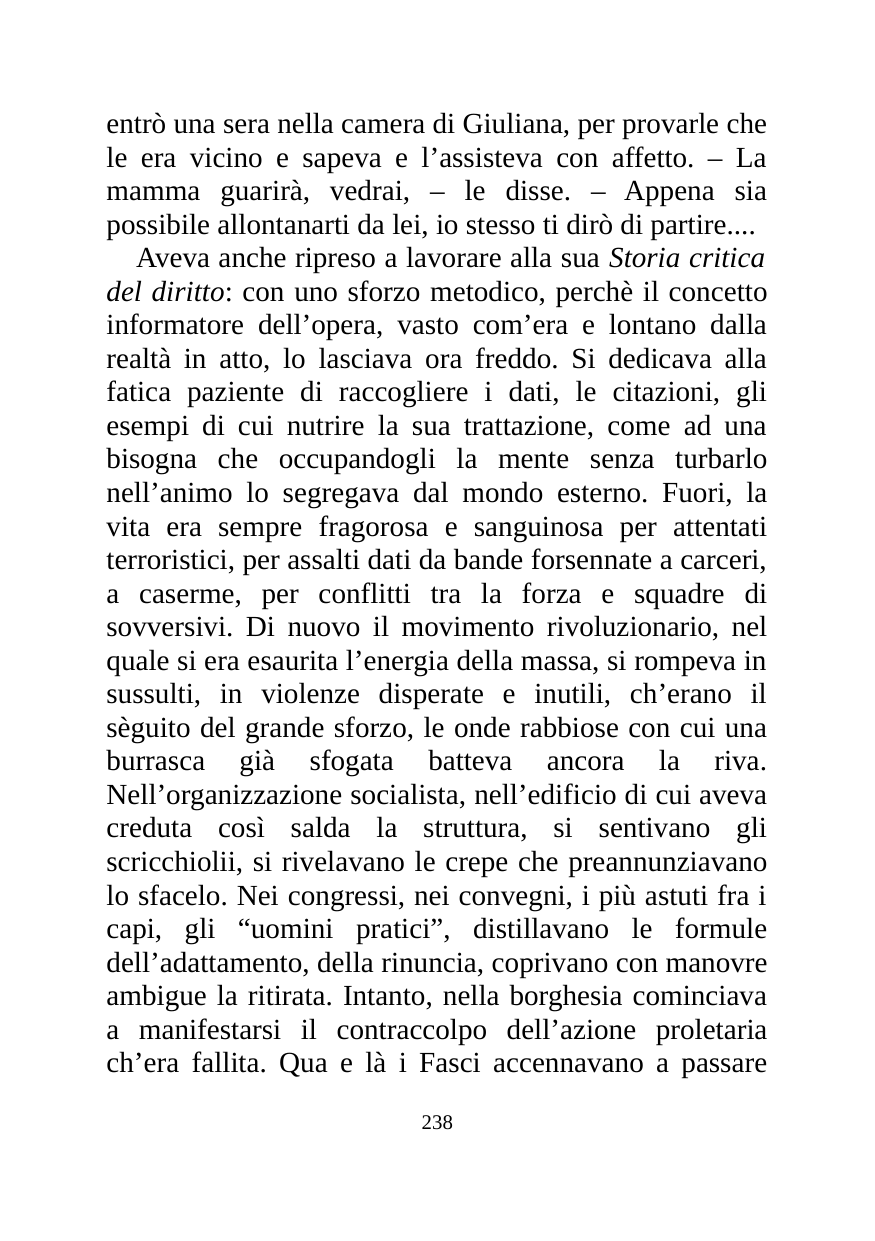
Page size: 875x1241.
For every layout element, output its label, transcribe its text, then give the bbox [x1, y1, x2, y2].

text entrò una sera nella camera di Giuliana, per provarle che le era vicino e sapeva e l’assisteva con affetto. – La mamma guarirà, vedrai, – le disse. – Appena sia possibile allontanarti da lei, io stesso ti dirò di partire.... [106, 106, 768, 240]
text Aveva anche ripreso a lavorare alla sua Storia critica del diritto: con uno sforzo metodico, perchè il concetto informatore dell’opera, vasto com’era e lontano dalla realtà in atto, lo lasciava ora freddo. Si dedicava alla fatica paziente di raccogliere i dati, le citazioni, gli esempi di cui nutrire la sua trattazione, come ad una bisogna che occupandogli la mente senza turbarlo nell’animo lo segregava dal mondo esterno. Fuori, la vita era sempre fragorosa e sanguinosa per attentati terroristici, per assalti dati da bande forsennate a carceri, a caserme, per conflitti tra la forza e squadre di sovversivi. Di nuovo il movimento rivoluzionario, nel quale si era esaurita l’energia della massa, si rompeva in sussulti, in violenze disperate e inutili, ch’erano il sèguito del grande sforzo, le onde rabbiose con cui una burrasca già sfogata batteva ancora la riva. Nell’organizzazione socialista, nell’edificio di cui aveva creduta così salda la struttura, si sentivano gli scricchiolii, si rivelavano le crepe che preannunziavano lo sfacelo. Nei congressi, nei convegni, i più astuti fra i capi, gli “uomini pratici”, distillavano le formule dell’adattamento, della rinuncia, coprivano con manovre ambigue la ritirata. Intanto, nella borghesia cominciava a manifestarsi il contraccolpo dell’azione proletaria ch’era fallita. Qua e là i Fasci accennavano a passare [106, 240, 768, 1079]
